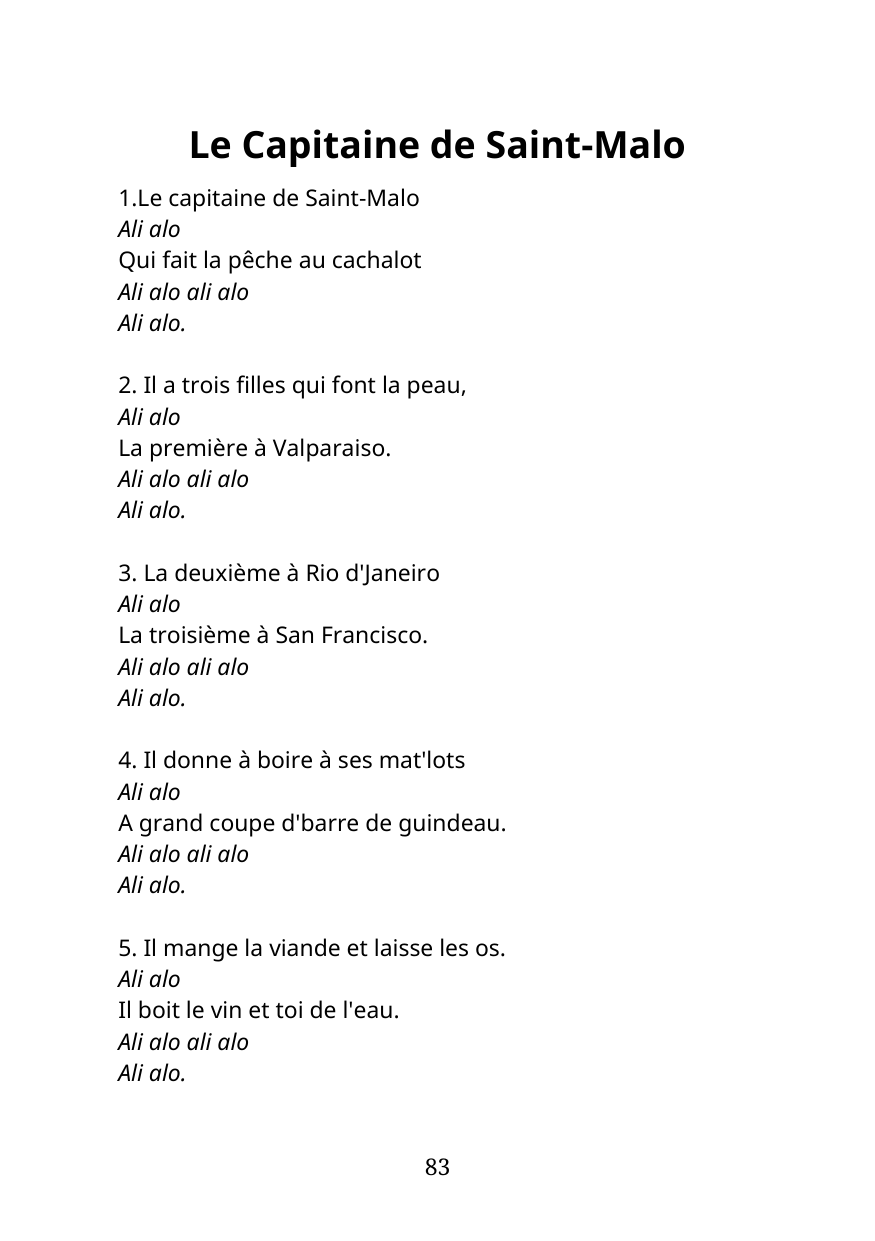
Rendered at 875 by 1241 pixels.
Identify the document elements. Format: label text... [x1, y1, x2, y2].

subtitle Le Capitaine de Saint-Malo [118, 118, 756, 169]
text 2. Il a trois filles qui font la peau, Ali alo La première à Valparaiso. Ali alo ali alo Ali alo. [118, 369, 756, 525]
text 3. La deuxième à Rio d'Janeiro Ali alo La troisième à San Francisco. Ali alo ali alo Ali alo. [118, 557, 756, 713]
text 5. Il mange la viande et laisse les os. Ali alo Il boit le vin et toi de l'eau. Ali alo ali alo Ali alo. [118, 932, 756, 1088]
text 4. Il donne à boire à ses mat'lots Ali alo A grand coupe d'barre de guindeau. Ali alo ali alo Ali alo. [118, 744, 756, 900]
text 1.Le capitaine de Saint-Malo Ali alo Qui fait la pêche au cachalot Ali alo ali alo Ali alo. [118, 182, 756, 338]
